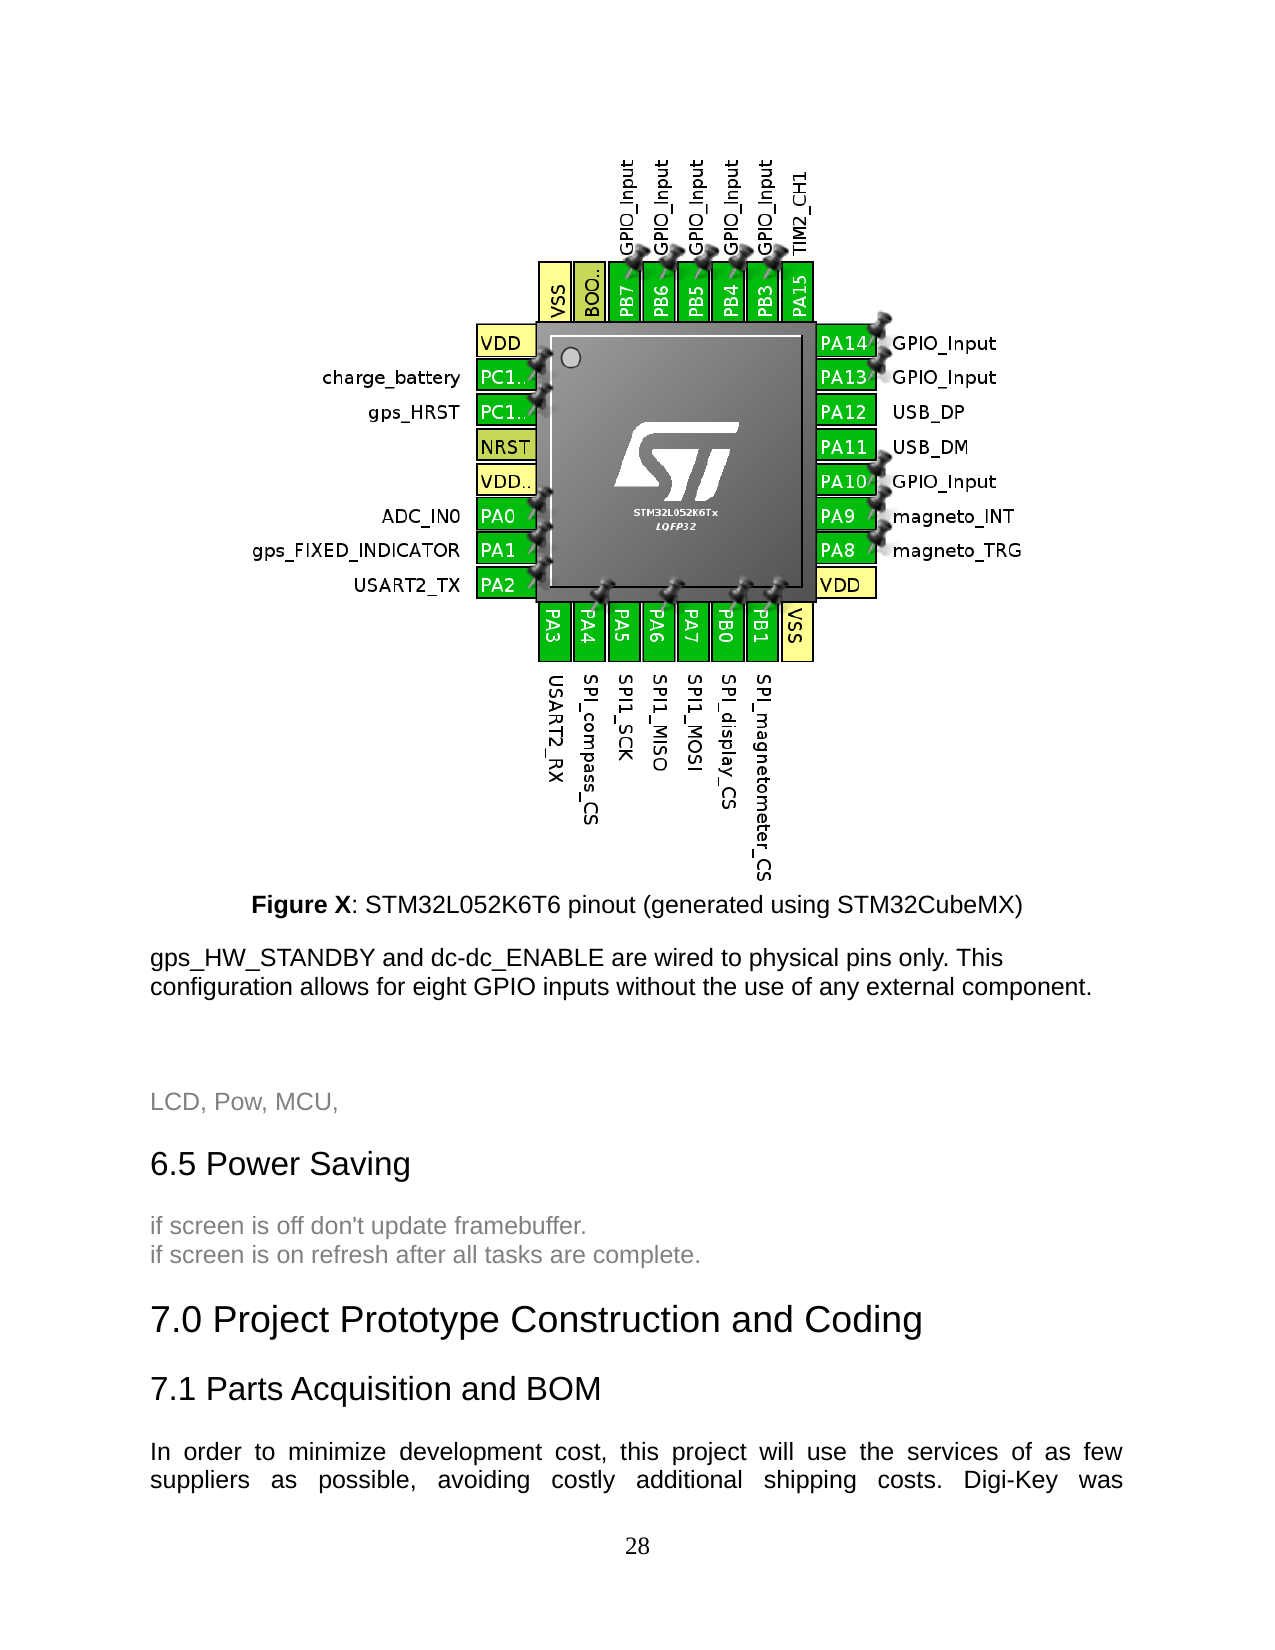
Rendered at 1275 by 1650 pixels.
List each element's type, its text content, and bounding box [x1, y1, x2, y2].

text 7.0 Project Prototype Construction and Coding [150, 1297, 1125, 1341]
text In order to minimize development cost, this project will use the services of as few suppliers as possible, avoiding costly additional shipping costs. Digi-Key was [150, 1436, 1125, 1494]
text gps_HW_STANDBY and dc-dc_ENABLE are wired to physical pins only. This configuration allows for eight GPIO inputs without the use of any external component. [150, 943, 1125, 1000]
text if screen is off don't update framebuffer. [150, 1211, 1125, 1240]
picture [244, 150, 1031, 890]
text if screen is on refresh after all tasks are complete. [150, 1240, 1125, 1269]
text Figure X: STM32L052K6T6 pinout (generated using STM32CubeMX) [150, 890, 1125, 919]
text LCD, Pow, MCU, [150, 1086, 1125, 1115]
text 6.5 Power Saving [150, 1144, 1125, 1182]
text 7.1 Parts Acquisition and BOM [150, 1369, 1125, 1408]
